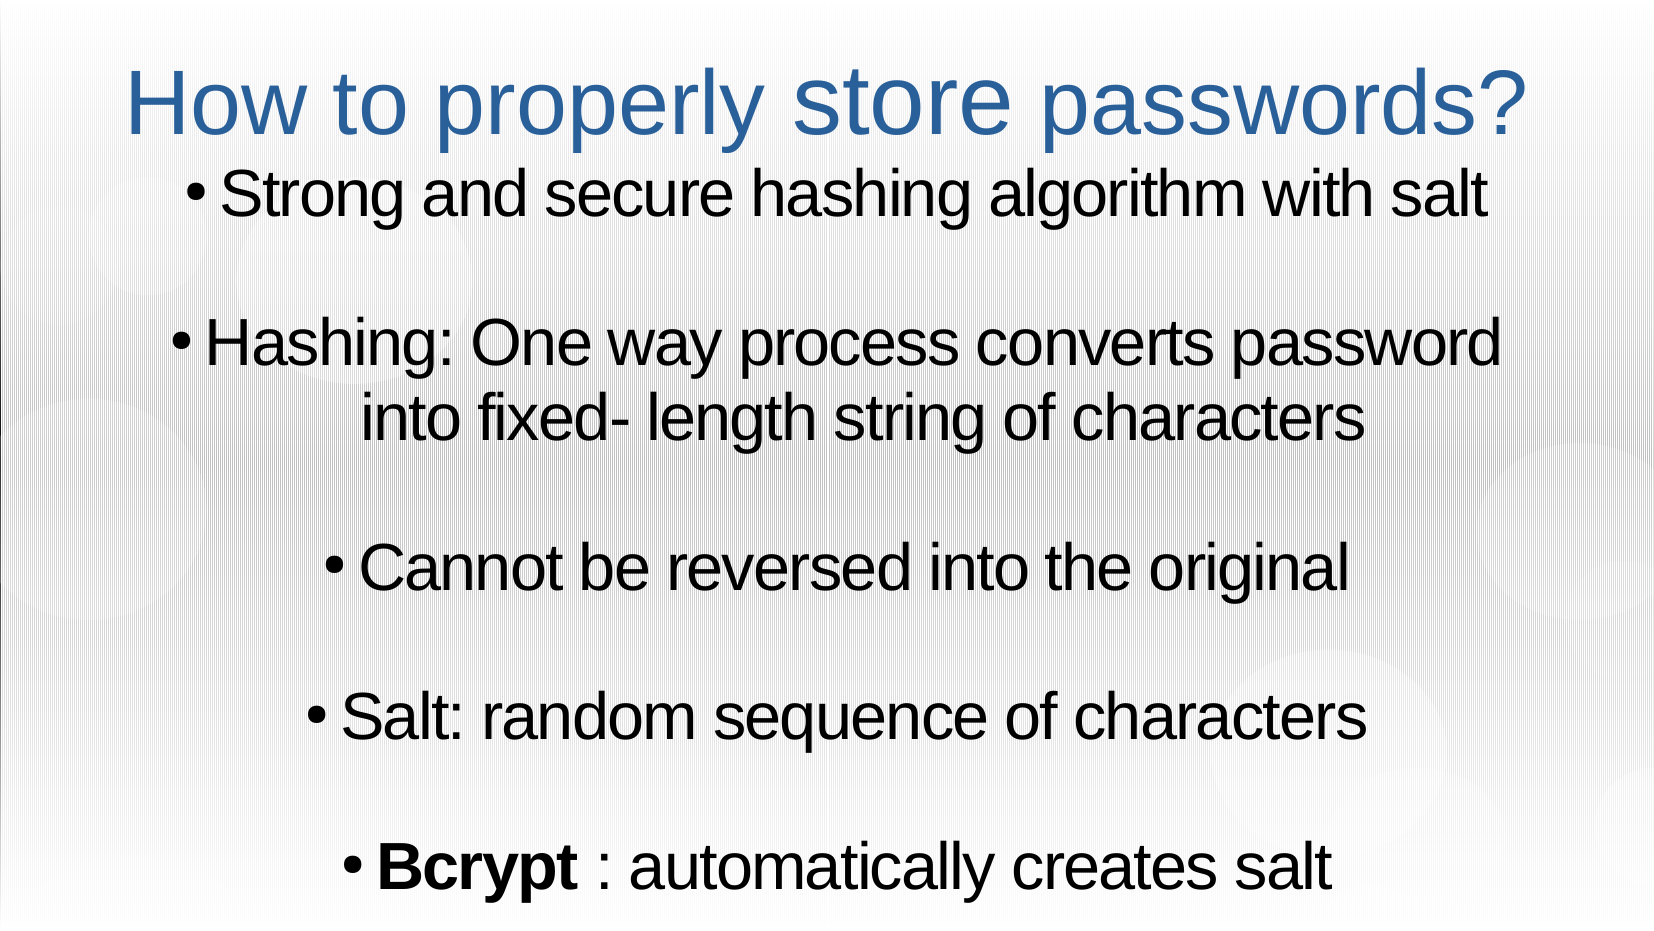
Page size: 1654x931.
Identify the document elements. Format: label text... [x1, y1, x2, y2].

title How to properly store passwords? [88, 44, 1565, 157]
subtitle Strong and secure hashing algorithm with salt Hashing: One way process converts password into fixed- length string of characters Cannot be reversed into the original Salt: random sequence of characters Bcrypt : automatically creates salt [136, 155, 1538, 931]
